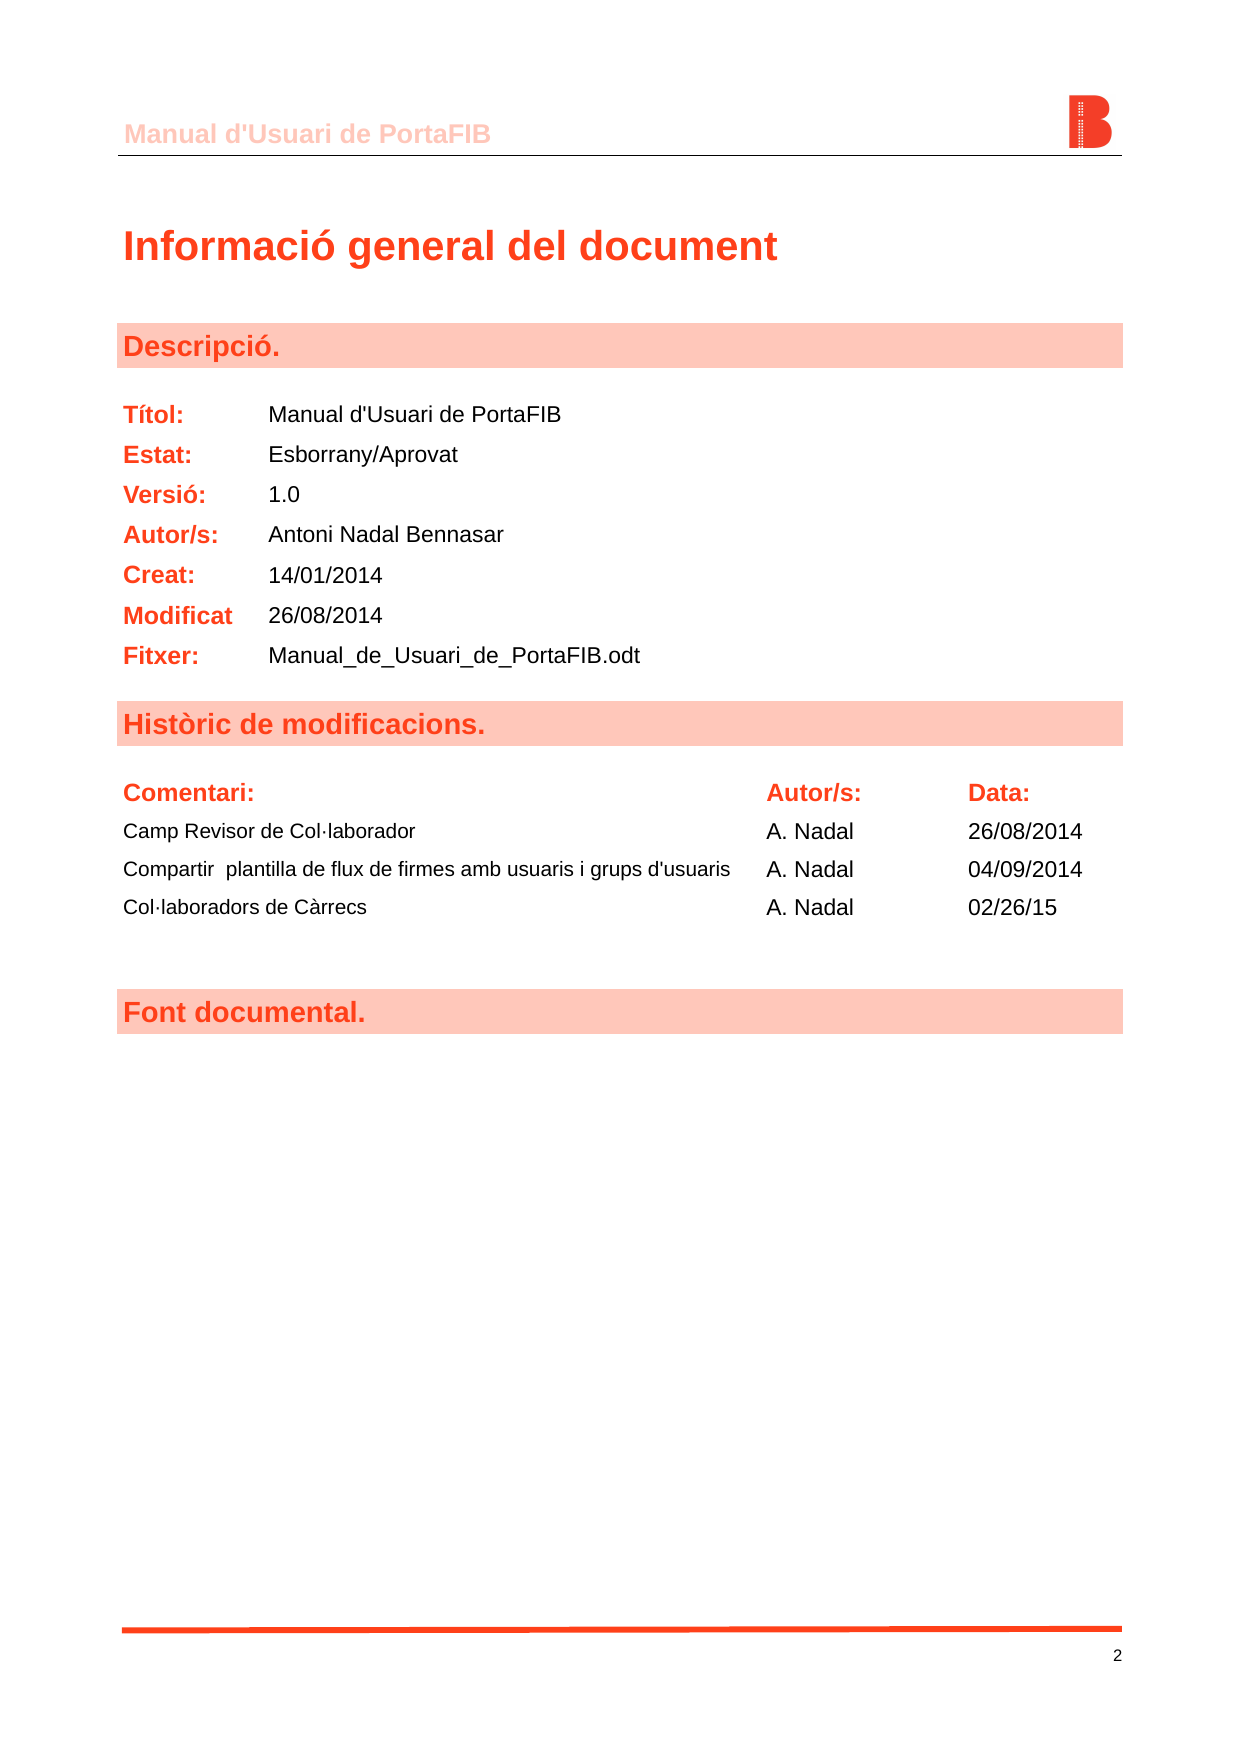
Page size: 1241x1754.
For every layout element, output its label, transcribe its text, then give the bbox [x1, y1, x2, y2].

table_cell 26/08/2014 [262, 595, 1123, 635]
table_cell Esborrany/Aprovat [262, 434, 1123, 474]
table_cell 1.0 [262, 474, 1123, 514]
table_cell [117, 926, 760, 963]
table_cell A. Nadal [760, 812, 962, 850]
table_cell Font documental. [117, 989, 1123, 1034]
table_cell Manual d'Usuari de PortaFIB [262, 394, 1123, 434]
table_cell Camp Revisor de Col·laborador [117, 812, 760, 850]
table_cell [117, 368, 1123, 394]
table_cell Fitxer: [117, 635, 262, 675]
table_cell [117, 964, 1123, 989]
table_cell 26/08/2014 [962, 812, 1123, 850]
table_cell [117, 1034, 1123, 1060]
table_cell [117, 746, 1123, 772]
table_cell Versió: [117, 474, 262, 514]
table_cell 04/09/2014 [962, 850, 1123, 888]
table_cell Autor/s: [117, 515, 262, 555]
table_cell [962, 926, 1123, 963]
table_cell Històric de modificacions. [117, 701, 1123, 746]
table_cell Creat: [117, 555, 262, 595]
table_cell Autor/s: [760, 772, 962, 812]
table_cell [117, 1138, 1123, 1176]
table_cell A. Nadal [760, 850, 962, 888]
table_cell Modificat [117, 595, 262, 635]
table_cell Títol: [117, 394, 262, 434]
table_cell 26/02/15 [962, 888, 1123, 926]
table_cell [760, 926, 962, 963]
table_cell Col·laboradors de Càrrecs [117, 888, 760, 926]
table_cell Comentari: [117, 772, 760, 812]
table_header Informació general del document [117, 216, 1123, 323]
table_cell [117, 1060, 1123, 1098]
picture [1063, 94, 1117, 150]
table_cell Antoni Nadal Bennasar [262, 515, 1123, 555]
table_cell Descripció. [117, 323, 1123, 368]
table_cell Compartir plantilla de flux de firmes amb usuaris i grups d'usuaris [117, 850, 760, 888]
table_cell Estat: [117, 434, 262, 474]
table_cell [117, 1098, 1123, 1138]
table_cell Data: [962, 772, 1123, 812]
table_cell A. Nadal [760, 888, 962, 926]
table_cell [117, 675, 1123, 701]
table_cell Manual_de_Usuari_de_PortaFIB.odt [262, 635, 1123, 675]
table_cell 14/01/2014 [262, 555, 1123, 595]
